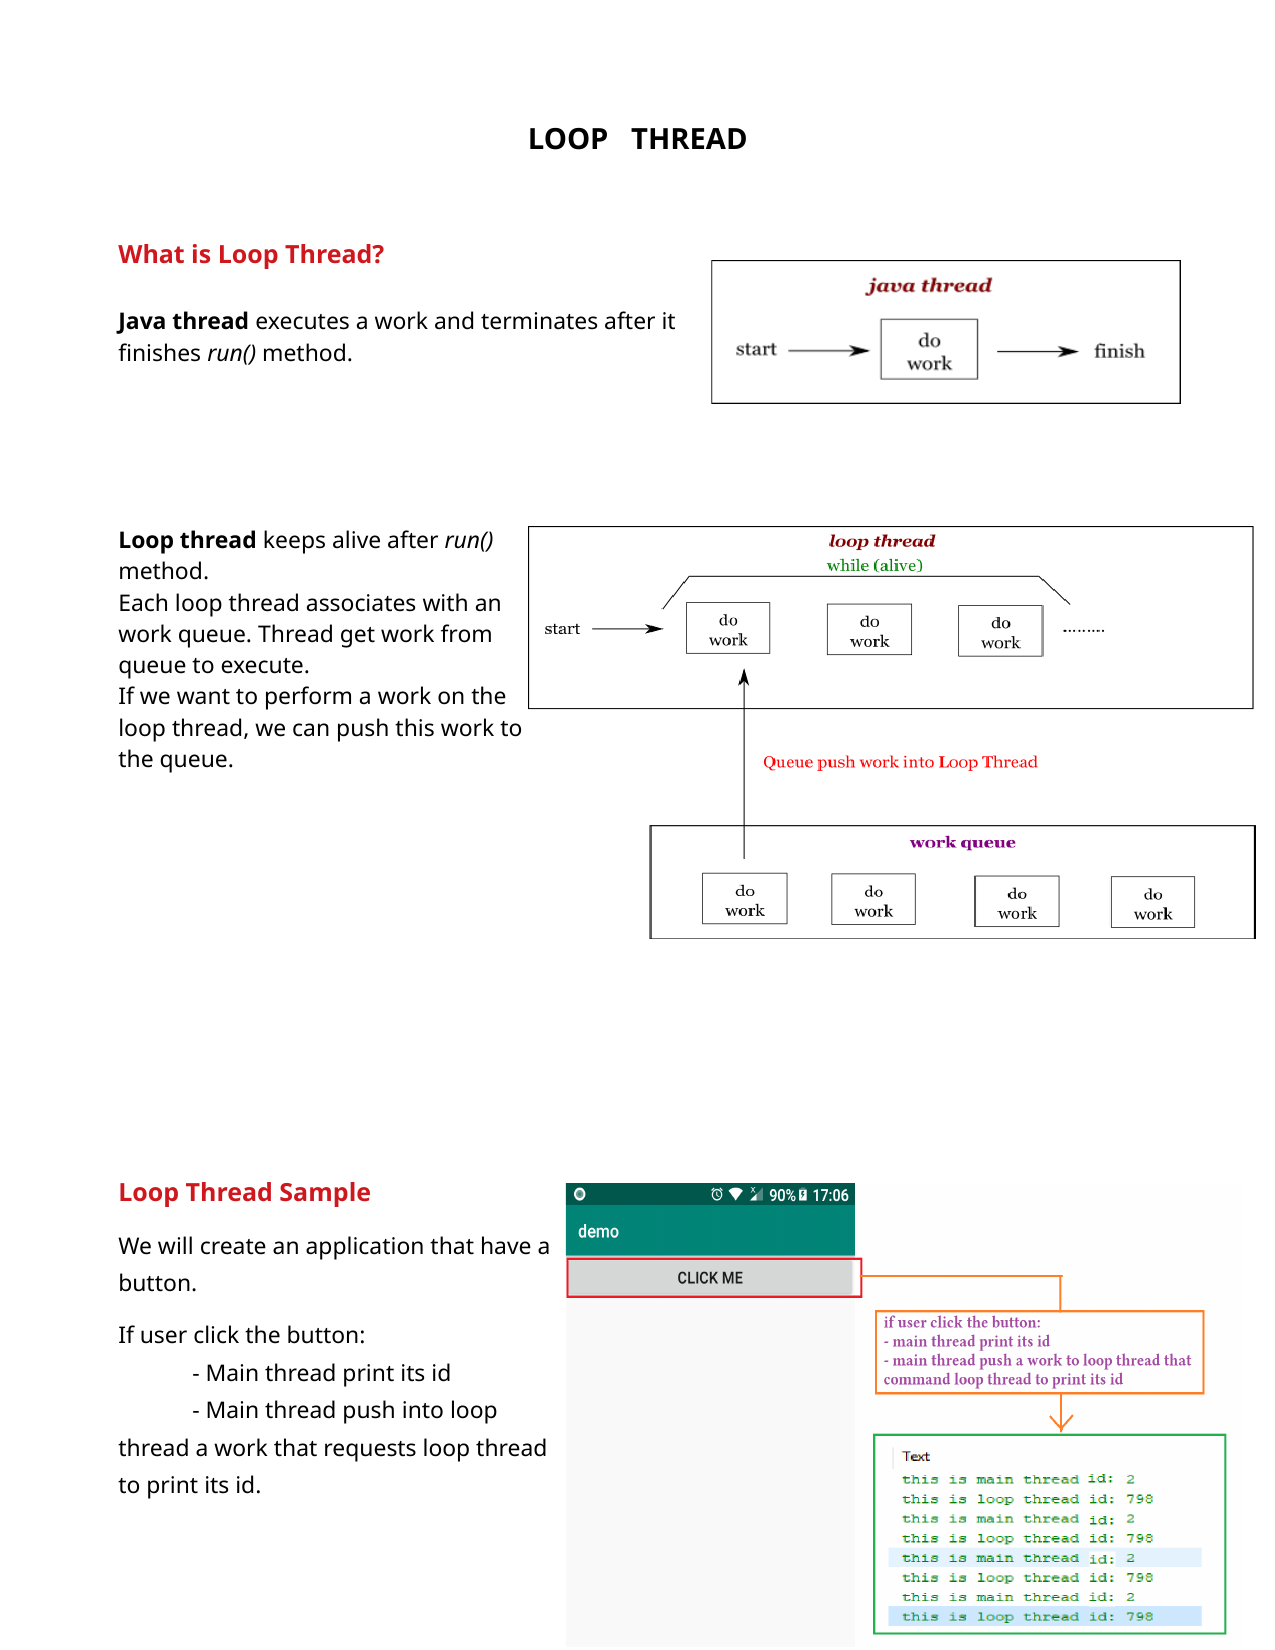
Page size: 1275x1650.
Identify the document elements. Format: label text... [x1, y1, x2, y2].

picture [528, 526, 1256, 939]
text If user click the button: - Main thread print its id - Main thread push into loop thread a work that requests loop thread to print its id. [118, 1319, 565, 1500]
text Loop Thread Sample [118, 1174, 1157, 1208]
text We will create an application that have a button. [118, 1229, 565, 1298]
picture [711, 260, 1181, 404]
picture [565, 1183, 1243, 1647]
text What is Loop Thread? [118, 237, 1157, 271]
text If we want to perform a work on the loop thread, we can push this work to the queue. [118, 680, 528, 774]
text Java thread executes a work and terminates after it finishes run() method. [118, 305, 711, 368]
text Each loop thread associates with an work queue. Thread get work from queue to execute. [118, 587, 528, 680]
text Loop thread keeps alive after run() method. [118, 524, 1157, 587]
text LOOP THREAD [118, 118, 1157, 158]
